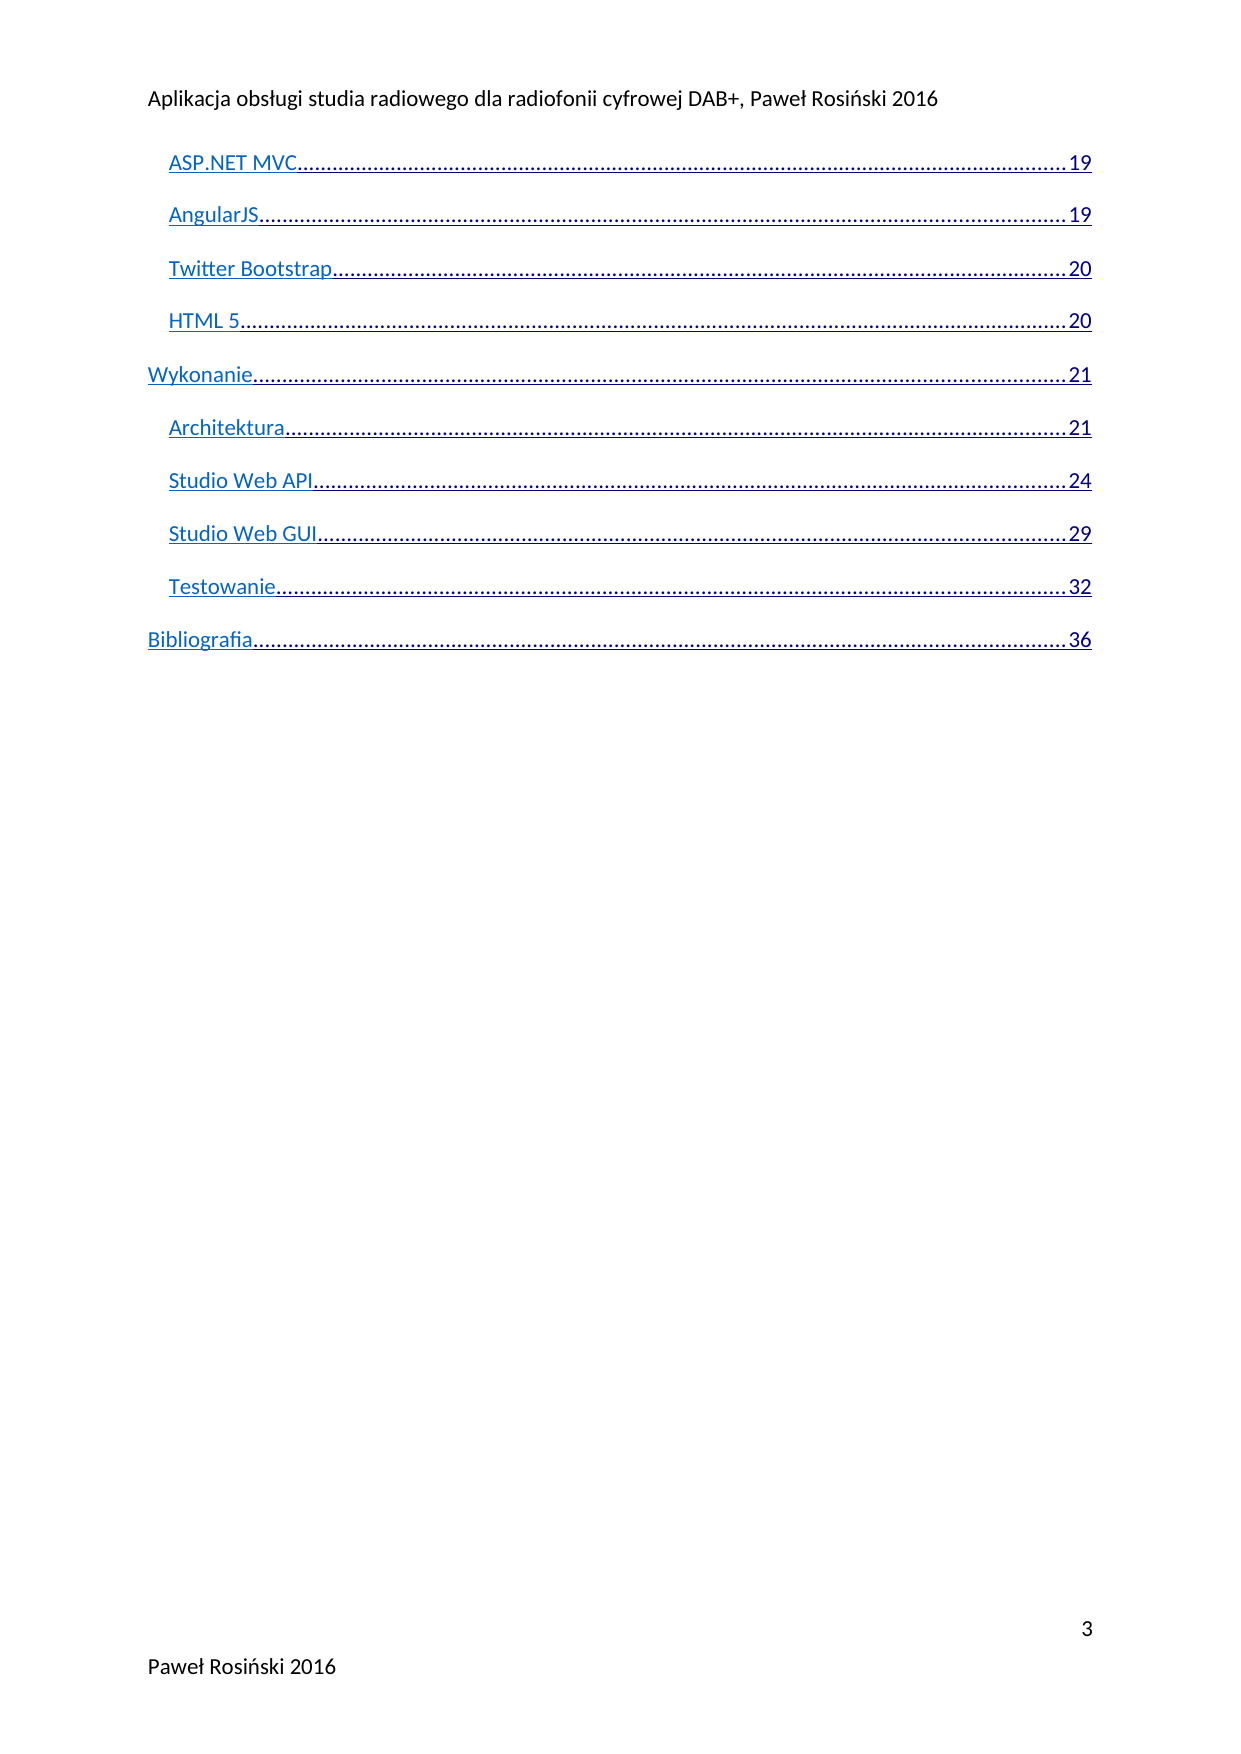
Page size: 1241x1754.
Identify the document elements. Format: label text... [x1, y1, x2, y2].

text Testowanie 32 [168, 572, 1093, 600]
text ASP.NET MVC 19 [168, 148, 1093, 176]
text HTML 5 20 [168, 307, 1093, 335]
text AngularJS 19 [168, 201, 1093, 229]
text Wykonanie 21 [148, 360, 1093, 388]
text Studio Web API 24 [168, 466, 1093, 494]
text Studio Web GUI 29 [168, 519, 1093, 547]
text Architektura 21 [168, 413, 1093, 441]
text Bibliografia 36 [148, 625, 1093, 653]
text Twitter Bootstrap 20 [168, 254, 1093, 282]
